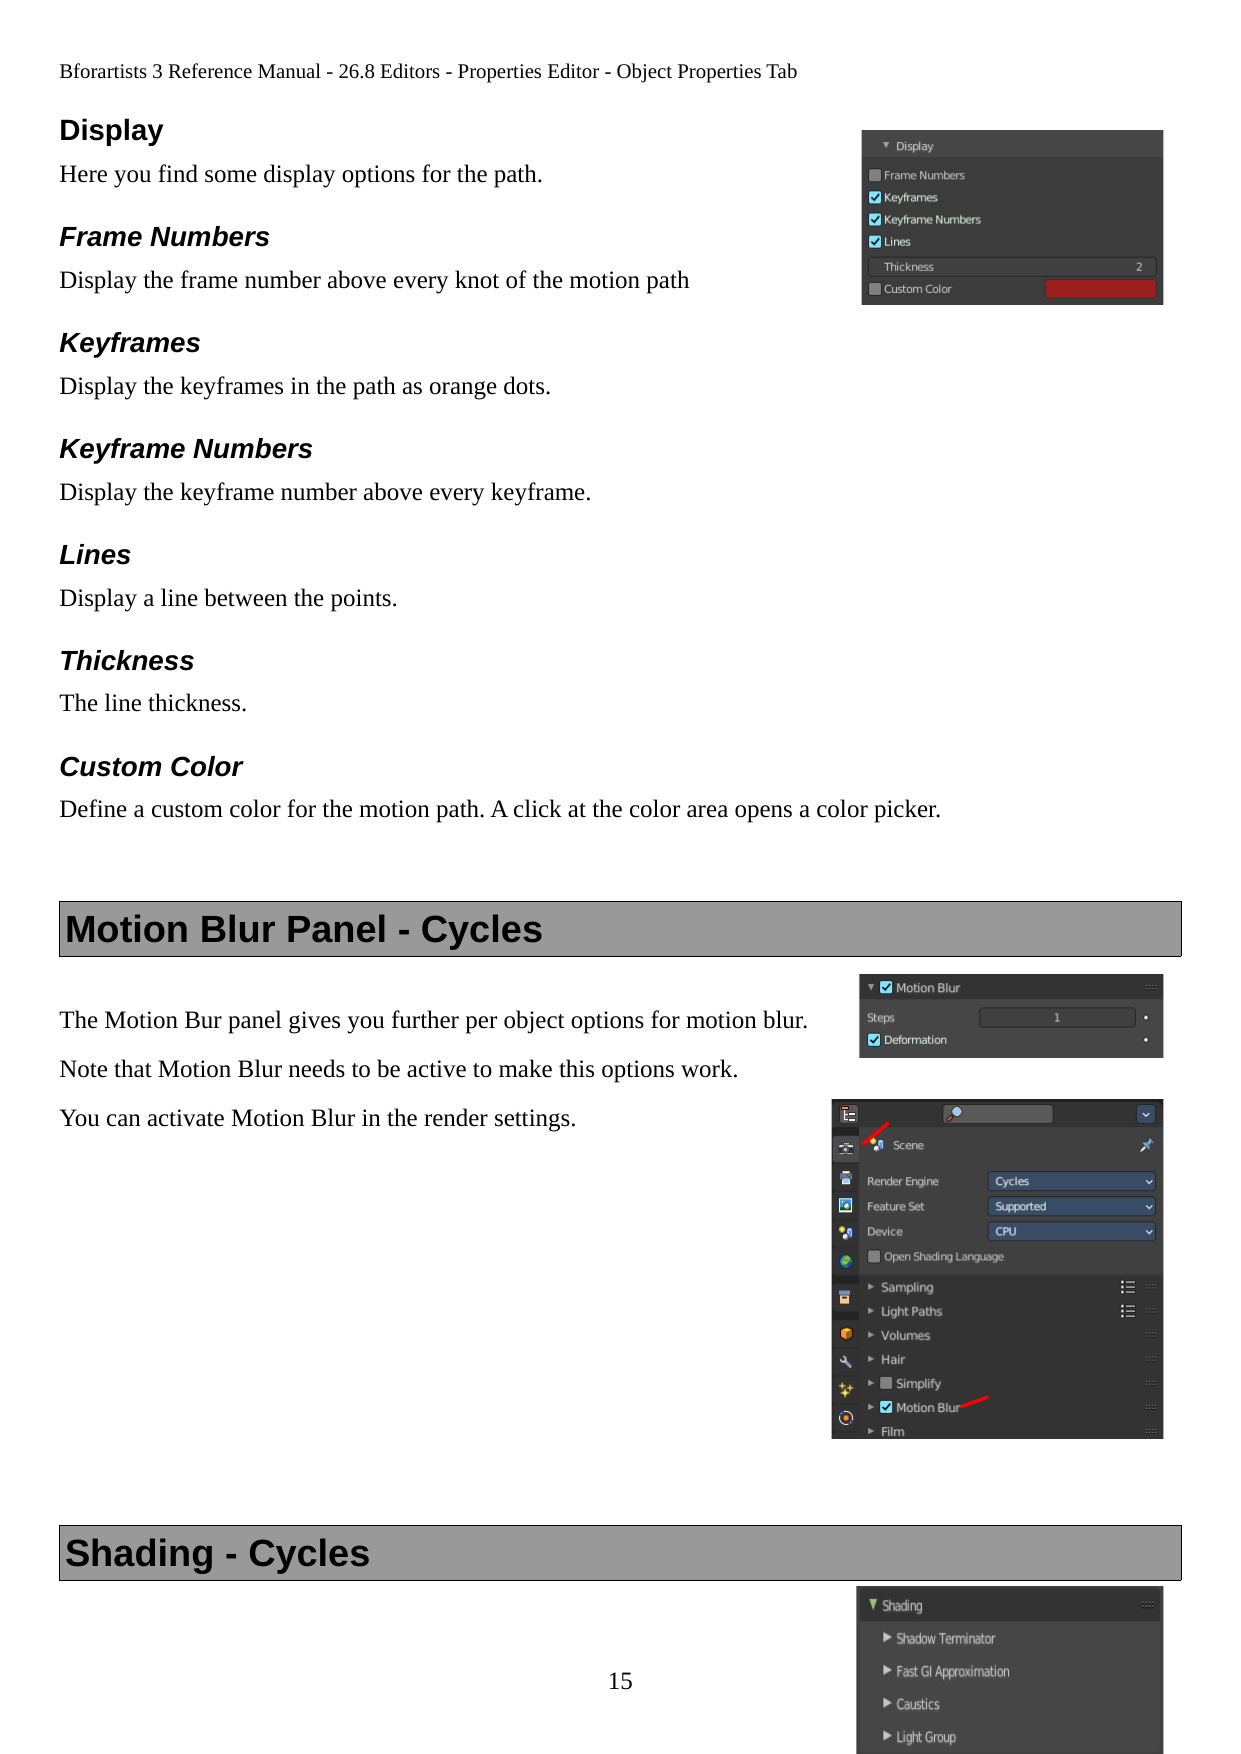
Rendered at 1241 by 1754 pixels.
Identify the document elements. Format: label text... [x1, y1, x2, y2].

picture [861, 130, 1164, 305]
subtitle Thickness [59, 644, 1181, 676]
text Define a custom color for the motion path. A click at the color area opens a color picker. [59, 794, 1181, 823]
text Display the keyframes in the path as orange dots. [59, 371, 1181, 399]
subtitle Lines [59, 538, 1181, 570]
subtitle Frame Numbers [59, 220, 861, 252]
table_header Shading - Cycles [60, 1526, 1181, 1580]
subtitle Keyframes [59, 326, 1181, 358]
subtitle Display [59, 113, 1181, 146]
text Note that Motion Blur needs to be active to make this options work. [59, 1054, 1181, 1083]
picture [859, 974, 1164, 1058]
subtitle [1164, 220, 1181, 252]
text You can activate Motion Blur in the render settings. [59, 1103, 831, 1132]
text Display the keyframe number above every keyframe. [59, 477, 1181, 505]
picture [856, 1586, 1164, 1754]
text Here you find some display options for the path. [59, 159, 861, 188]
subtitle Custom Color [59, 750, 1181, 782]
table_header Motion Blur Panel - Cycles [60, 902, 1181, 956]
text Display the frame number above every knot of the motion path [59, 265, 861, 293]
text The Motion Bur panel gives you further per object options for motion blur. [59, 1005, 859, 1034]
subtitle Keyframe Numbers [59, 432, 1181, 464]
text Display a line between the points. [59, 583, 1181, 611]
text The line thickness. [59, 688, 1181, 717]
picture [831, 1099, 1164, 1439]
